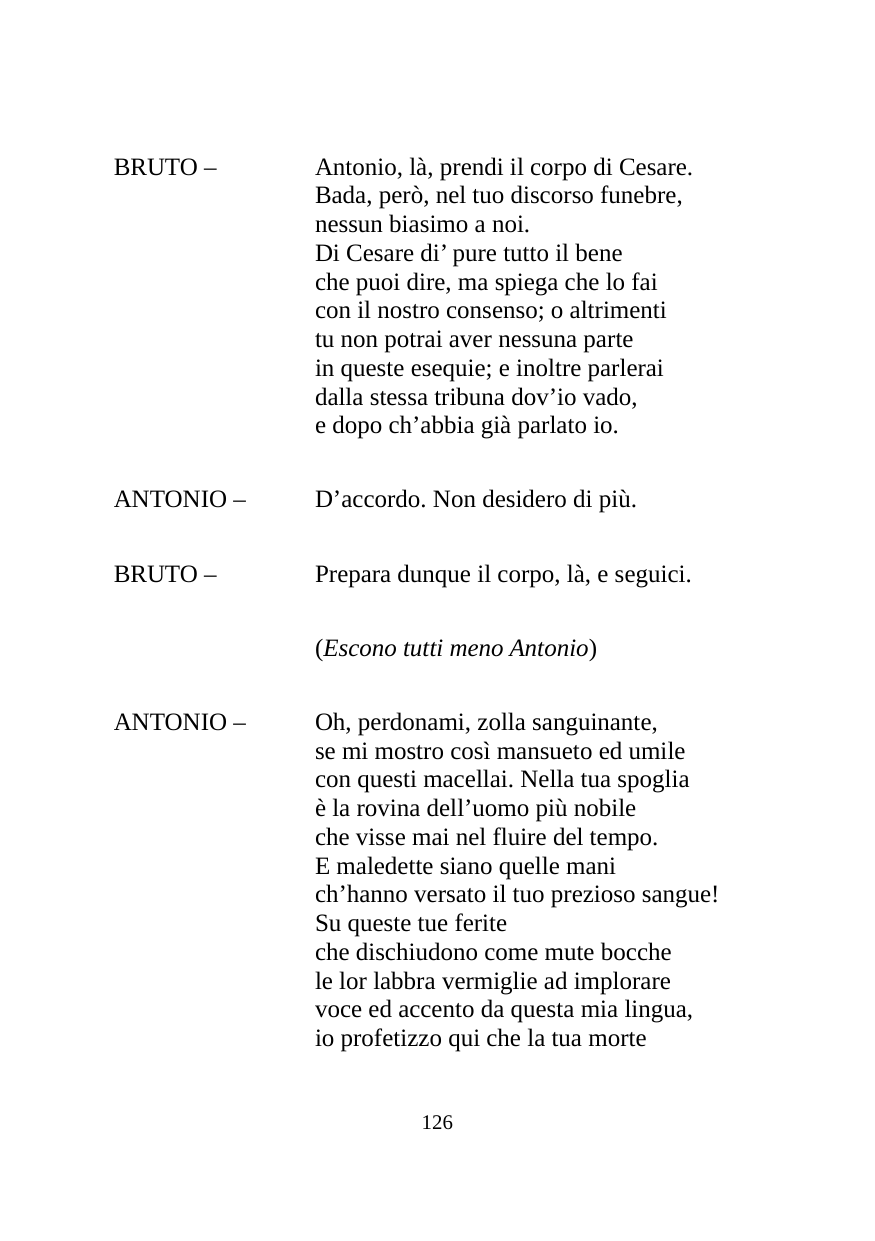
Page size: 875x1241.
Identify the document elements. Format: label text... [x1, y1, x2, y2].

table_cell ANTONIO – [106, 707, 307, 1052]
table_cell BRUTO – [106, 559, 307, 633]
table_cell Prepara dunque il corpo, là, e seguici. [308, 559, 768, 633]
table_cell (Escono tutti meno Antonio) [308, 633, 768, 707]
table_cell D’accordo. Non desidero di più. [308, 485, 768, 559]
table_cell Oh, perdonami, zolla sanguinante, se mi mostro così mansueto ed umile con questi macellai. Nella tua spoglia è la rovina dell’uomo più nobile che visse mai nel fluire del tempo. E maledette siano quelle mani ch’hanno versato il tuo prezioso sangue! Su queste tue ferite che dischiudono come mute bocche le lor labbra vermiglie ad implorare voce ed accento da questa mia lingua, io profetizzo qui che la tua morte [308, 707, 768, 1052]
table_cell [106, 633, 307, 707]
table_cell [308, 106, 768, 152]
table_cell [106, 106, 307, 152]
table_cell BRUTO – [106, 152, 307, 484]
table_cell ANTONIO – [106, 485, 307, 559]
table_cell Antonio, là, prendi il corpo di Cesare. Bada, però, nel tuo discorso funebre, nessun biasimo a noi. Di Cesare di’ pure tutto il bene che puoi dire, ma spiega che lo fai con il nostro consenso; o altrimenti tu non potrai aver nessuna parte in queste esequie; e inoltre parlerai dalla stessa tribuna dov’io vado, e dopo ch’abbia già parlato io. [308, 152, 768, 484]
